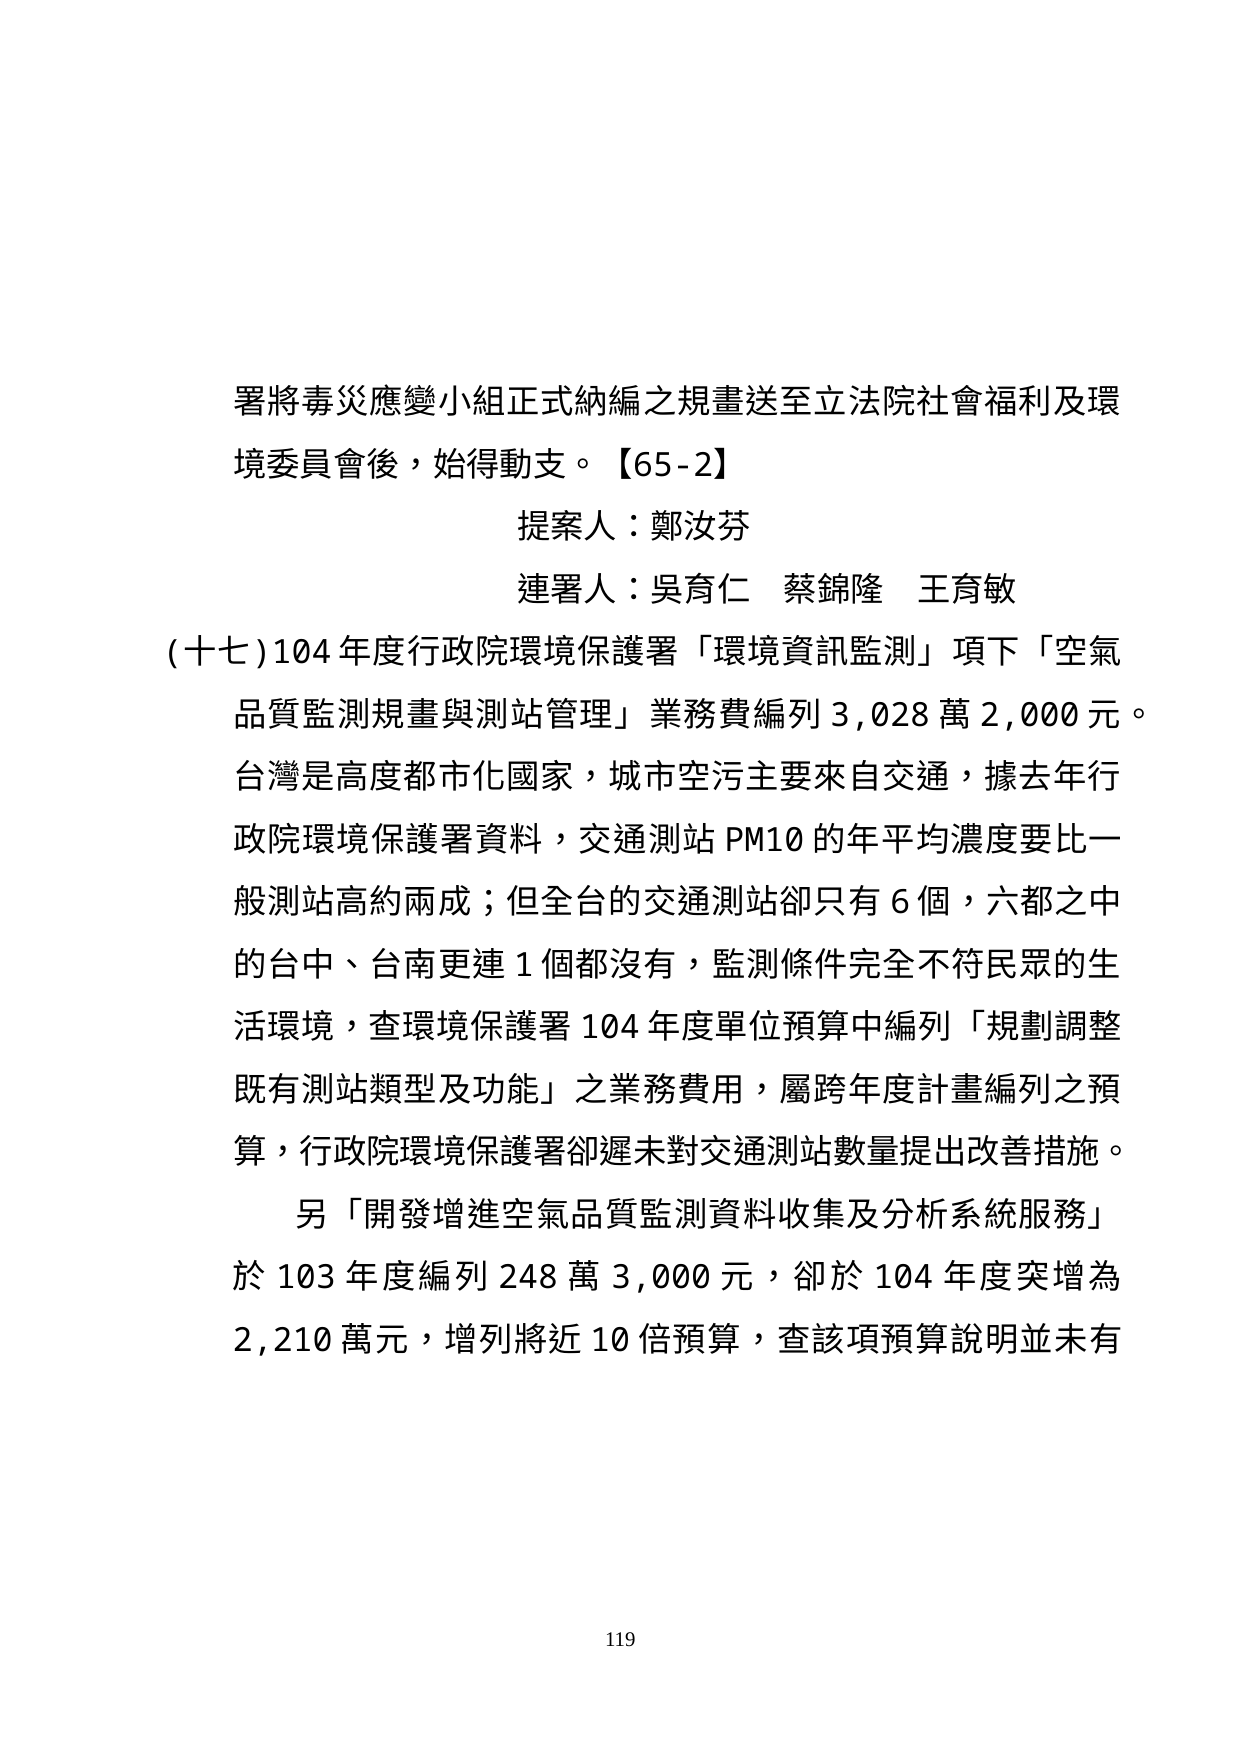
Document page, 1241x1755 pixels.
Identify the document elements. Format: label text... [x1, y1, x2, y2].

text 另「開發增進空氣品質監測資料收集及分析系統服務」於103年度編列248萬3,000元，卻於104年度突增為2,210萬元，增列將近10倍預算，查該項預算說明並未有 [232, 1170, 1122, 1358]
text 提案人：鄭汝芬 [118, 483, 1122, 545]
text 連署人：吳育仁 蔡錦隆 王育敏 [118, 545, 1122, 608]
text 署將毒災應變小組正式納編之規畫送至立法院社會福利及環境委員會後，始得動支。【65-2】 [162, 358, 1122, 483]
text (十七)104年度行政院環境保護署「環境資訊監測」項下「空氣品質監測規畫與測站管理」業務費編列3,028萬2,000元。台灣是高度都市化國家，城市空污主要來自交通，據去年行政院環境保護署資料，交通測站PM10的年平均濃度要比一般測站高約兩成；但全台的交通測站卻只有6個，六都之中的台中、台南更連1個都沒有，監測條件完全不符民眾的生活環境，查環境保護署104年度單位預算中編列「規劃調整既有測站類型及功能」之業務費用，屬跨年度計畫編列之預算，行政院環境保護署卻遲未對交通測站數量提出改善措施。 [162, 608, 1122, 1170]
